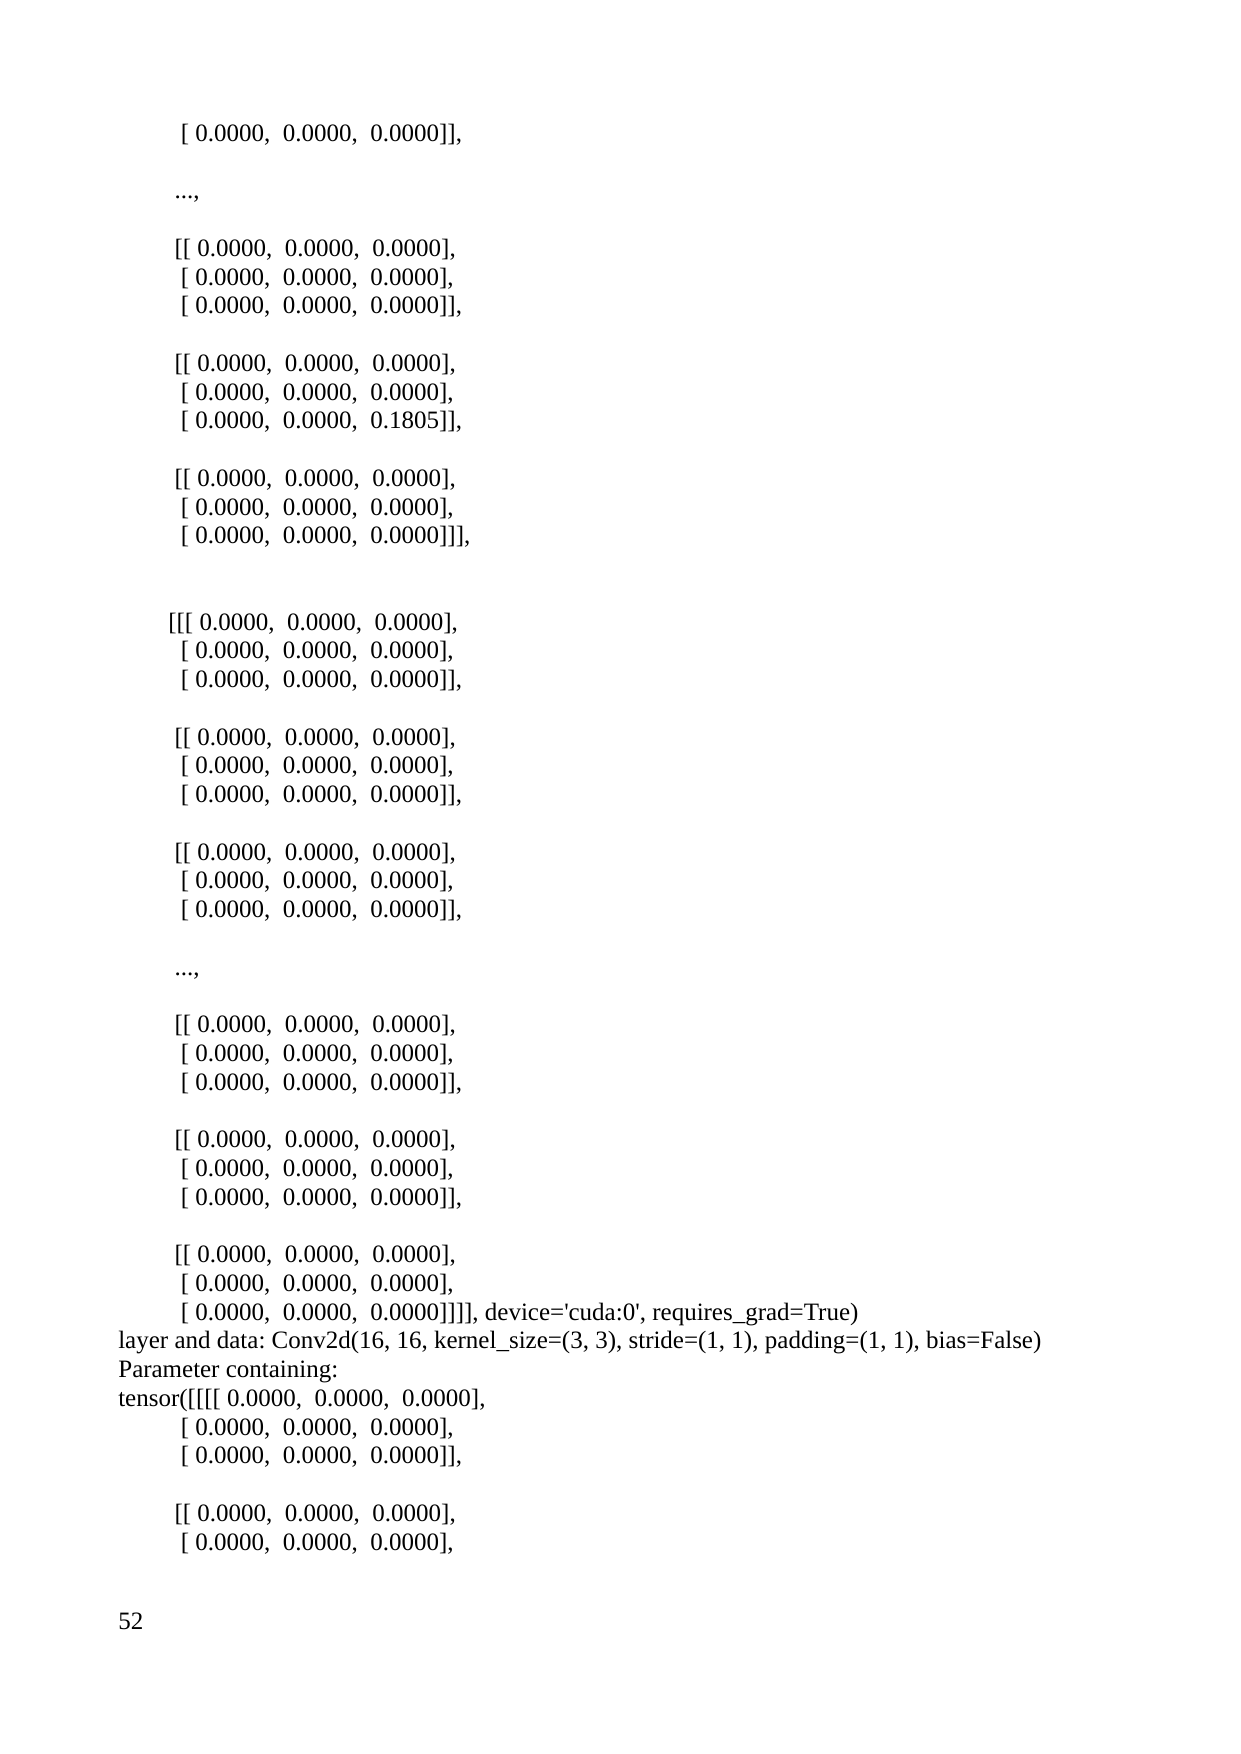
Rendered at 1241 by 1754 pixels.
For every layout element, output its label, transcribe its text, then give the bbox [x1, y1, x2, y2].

text [ 0.0000, 0.0000, 0.0000], [118, 1038, 1122, 1067]
text layer and data: Conv2d(16, 16, kernel_size=(3, 3), stride=(1, 1), padding=(1, 1), bias=False) [118, 1326, 1122, 1354]
text ..., [118, 952, 1122, 981]
text [ 0.0000, 0.0000, 0.0000], [118, 1412, 1122, 1441]
text [ 0.0000, 0.0000, 0.0000]], [118, 1182, 1122, 1211]
text [[ 0.0000, 0.0000, 0.0000], [118, 1498, 1122, 1527]
text [ 0.0000, 0.0000, 0.0000], [118, 1268, 1122, 1297]
text [[ 0.0000, 0.0000, 0.0000], [118, 233, 1122, 262]
text ..., [118, 176, 1122, 204]
text [ 0.0000, 0.0000, 0.0000]], [118, 1067, 1122, 1096]
text [ 0.0000, 0.0000, 0.0000], [118, 751, 1122, 779]
text [ 0.0000, 0.0000, 0.0000], [118, 866, 1122, 894]
text [[ 0.0000, 0.0000, 0.0000], [118, 1124, 1122, 1153]
text [ 0.0000, 0.0000, 0.0000]], [118, 1441, 1122, 1469]
text [ 0.0000, 0.0000, 0.0000], [118, 377, 1122, 406]
text [[ 0.0000, 0.0000, 0.0000], [118, 1009, 1122, 1038]
text [ 0.0000, 0.0000, 0.0000], [118, 636, 1122, 664]
text tensor([[[[ 0.0000, 0.0000, 0.0000], [118, 1383, 1122, 1412]
text [ 0.0000, 0.0000, 0.0000]], [118, 664, 1122, 693]
text [ 0.0000, 0.0000, 0.0000]], [118, 291, 1122, 319]
text [ 0.0000, 0.0000, 0.0000], [118, 262, 1122, 291]
text [ 0.0000, 0.0000, 0.0000]], [118, 118, 1122, 147]
text [[ 0.0000, 0.0000, 0.0000], [118, 837, 1122, 866]
text [ 0.0000, 0.0000, 0.0000]], [118, 779, 1122, 808]
text [[ 0.0000, 0.0000, 0.0000], [118, 722, 1122, 751]
text [ 0.0000, 0.0000, 0.1805]], [118, 406, 1122, 434]
text [[[ 0.0000, 0.0000, 0.0000], [118, 607, 1122, 636]
text Parameter containing: [118, 1354, 1122, 1383]
text [ 0.0000, 0.0000, 0.0000], [118, 492, 1122, 521]
text [[ 0.0000, 0.0000, 0.0000], [118, 463, 1122, 492]
text [[ 0.0000, 0.0000, 0.0000], [118, 1239, 1122, 1268]
text [ 0.0000, 0.0000, 0.0000]], [118, 894, 1122, 923]
text [[ 0.0000, 0.0000, 0.0000], [118, 348, 1122, 377]
text [ 0.0000, 0.0000, 0.0000]]]], device='cuda:0', requires_grad=True) [118, 1297, 1122, 1326]
text [ 0.0000, 0.0000, 0.0000]]], [118, 521, 1122, 549]
text [ 0.0000, 0.0000, 0.0000], [118, 1527, 1122, 1556]
text [ 0.0000, 0.0000, 0.0000], [118, 1153, 1122, 1182]
